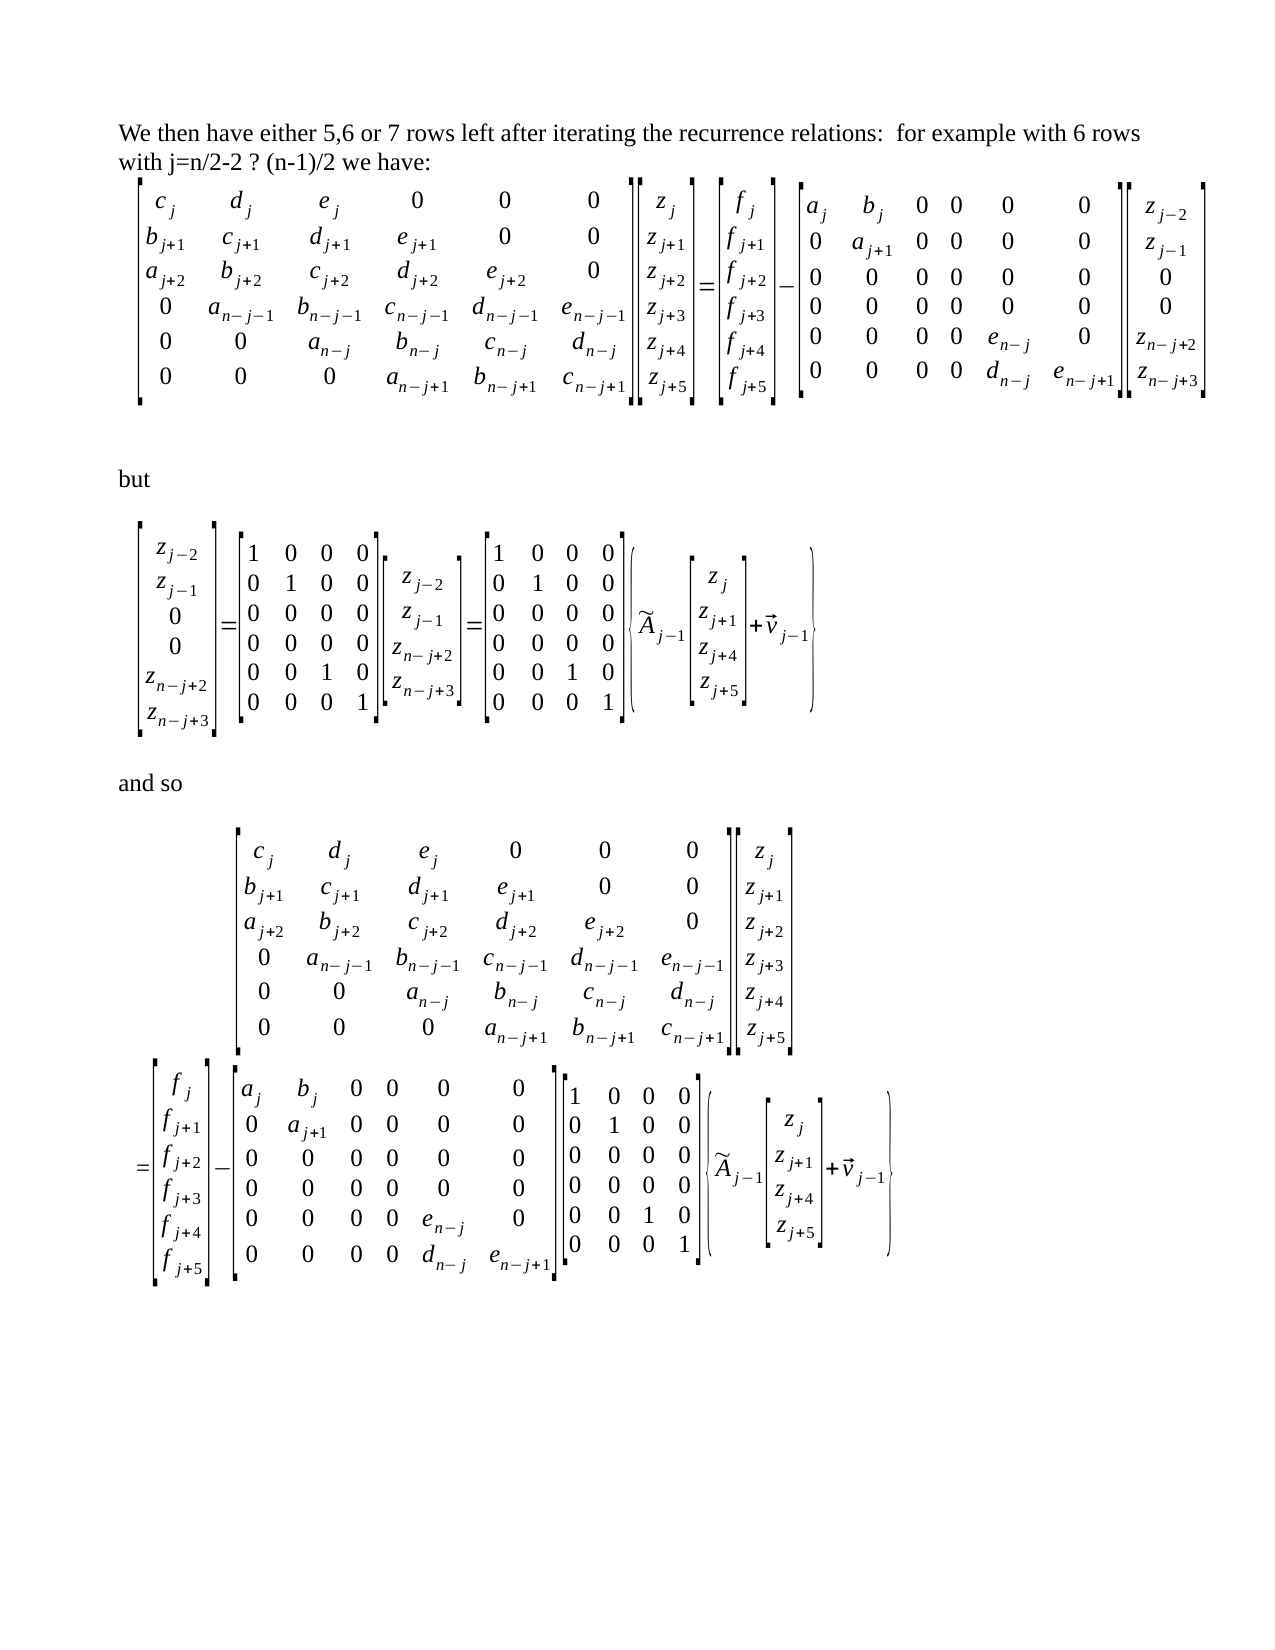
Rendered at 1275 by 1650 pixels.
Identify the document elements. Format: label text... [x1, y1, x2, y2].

text and so [118, 768, 1187, 797]
text We then have either 5,6 or 7 rows left after iterating the recurrence relations: for example with 6 rows with j=n/2-2 ? (n-1)/2 we have: [118, 118, 1187, 176]
text but [118, 464, 1187, 492]
